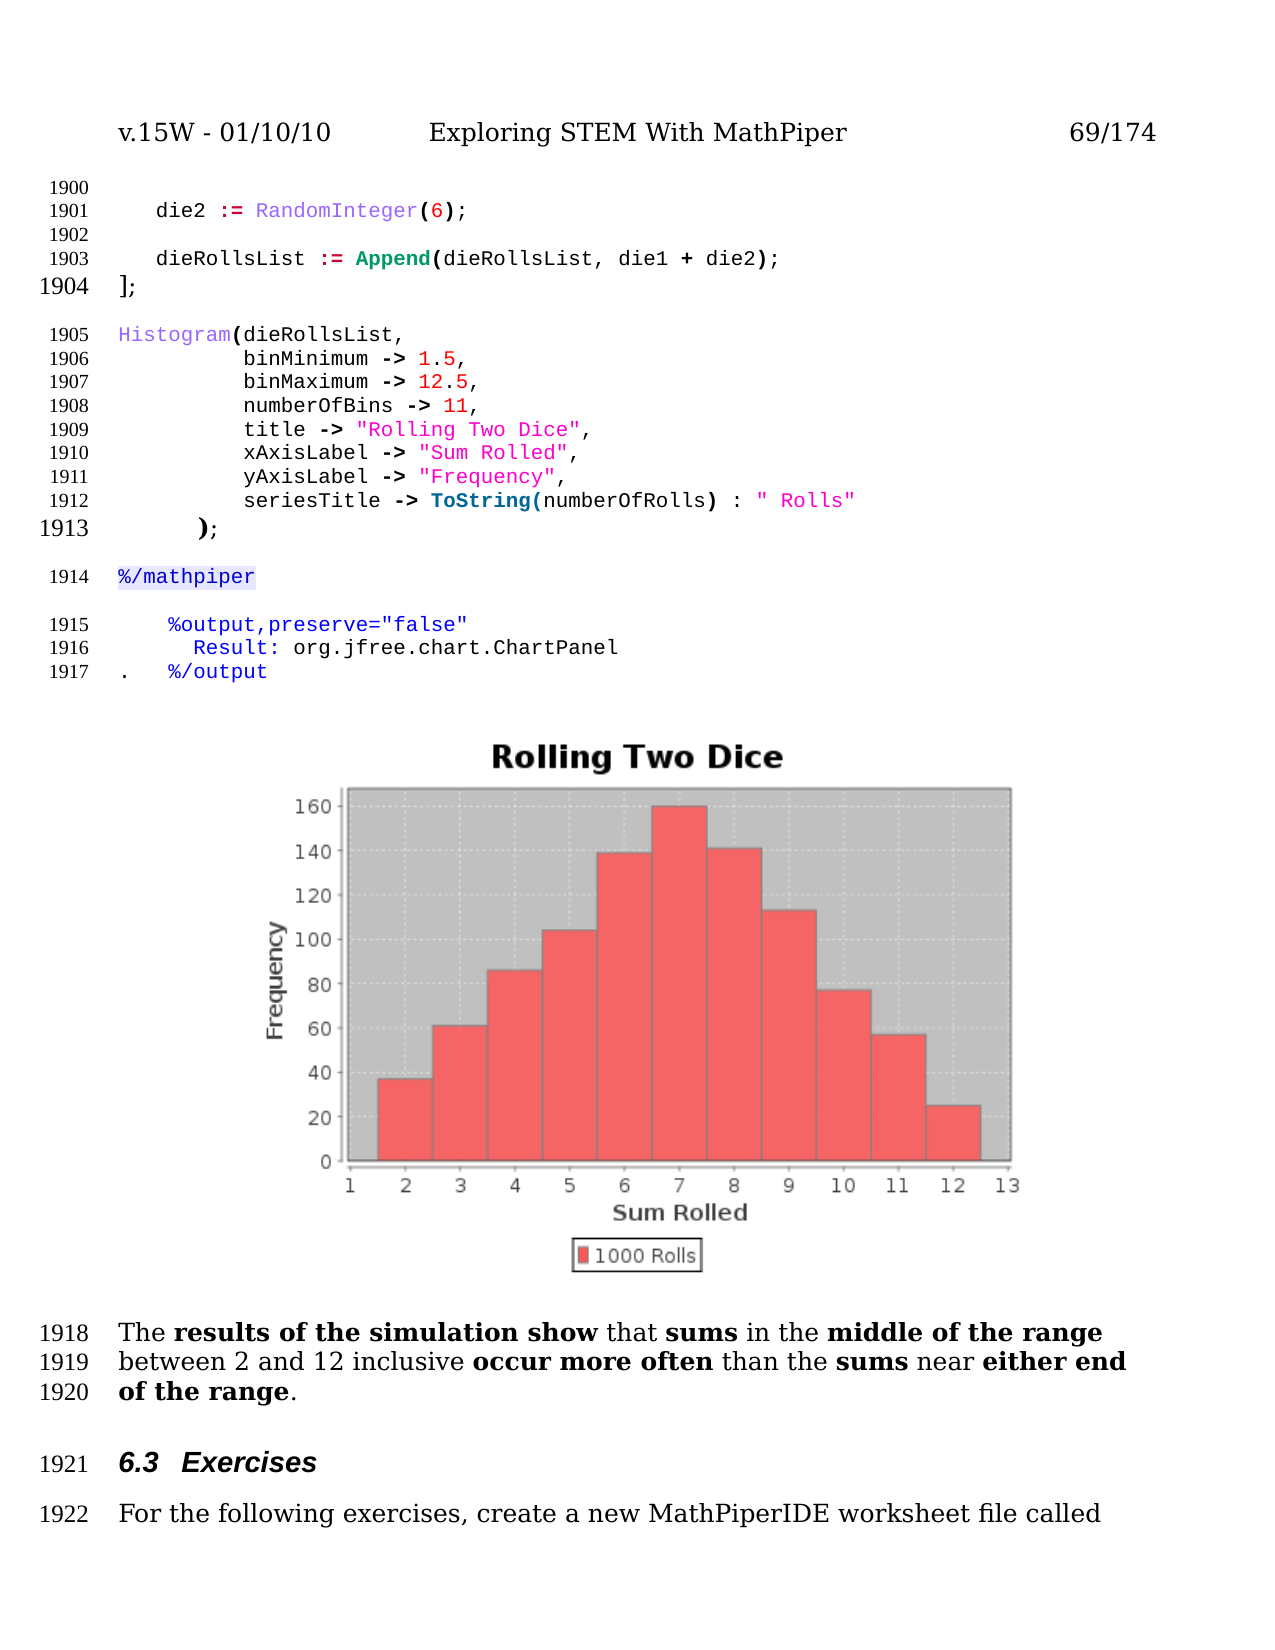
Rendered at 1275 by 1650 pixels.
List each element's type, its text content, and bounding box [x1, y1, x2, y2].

text binMinimum -> 1.5, [118, 348, 1157, 371]
subtitle Exercises [118, 1445, 1157, 1478]
text . %/output [118, 661, 1157, 684]
text ]; [118, 271, 1157, 301]
picture [245, 737, 1030, 1274]
text %/mathpiper [118, 566, 1157, 590]
text For the following exercises, create a new MathPiperIDE worksheet file called [118, 1499, 1157, 1529]
text seriesTitle -> ToString(numberOfRolls) : " Rolls" [118, 490, 1157, 513]
text binMaximum -> 12.5, [118, 371, 1157, 395]
text numberOfBins -> 11, [118, 395, 1157, 419]
text Histogram(dieRollsList, [118, 324, 1157, 348]
text The results of the simulation show that sums in the middle of the range between 2 and 12 inclusive occur more often than the sums near either end of the range. [118, 1318, 1157, 1406]
text xAxisLabel -> "Sum Rolled", [118, 442, 1157, 466]
text title -> "Rolling Two Dice", [118, 419, 1157, 442]
text dieRollsList := Append(dieRollsList, die1 + die2); [118, 248, 1157, 271]
text %output,preserve="false" [118, 614, 1157, 637]
text yAxisLabel -> "Frequency", [118, 466, 1157, 490]
text ); [118, 513, 1157, 543]
text Result: org.jfree.chart.ChartPanel [118, 637, 1157, 661]
text die2 := RandomInteger(6); [118, 200, 1157, 224]
